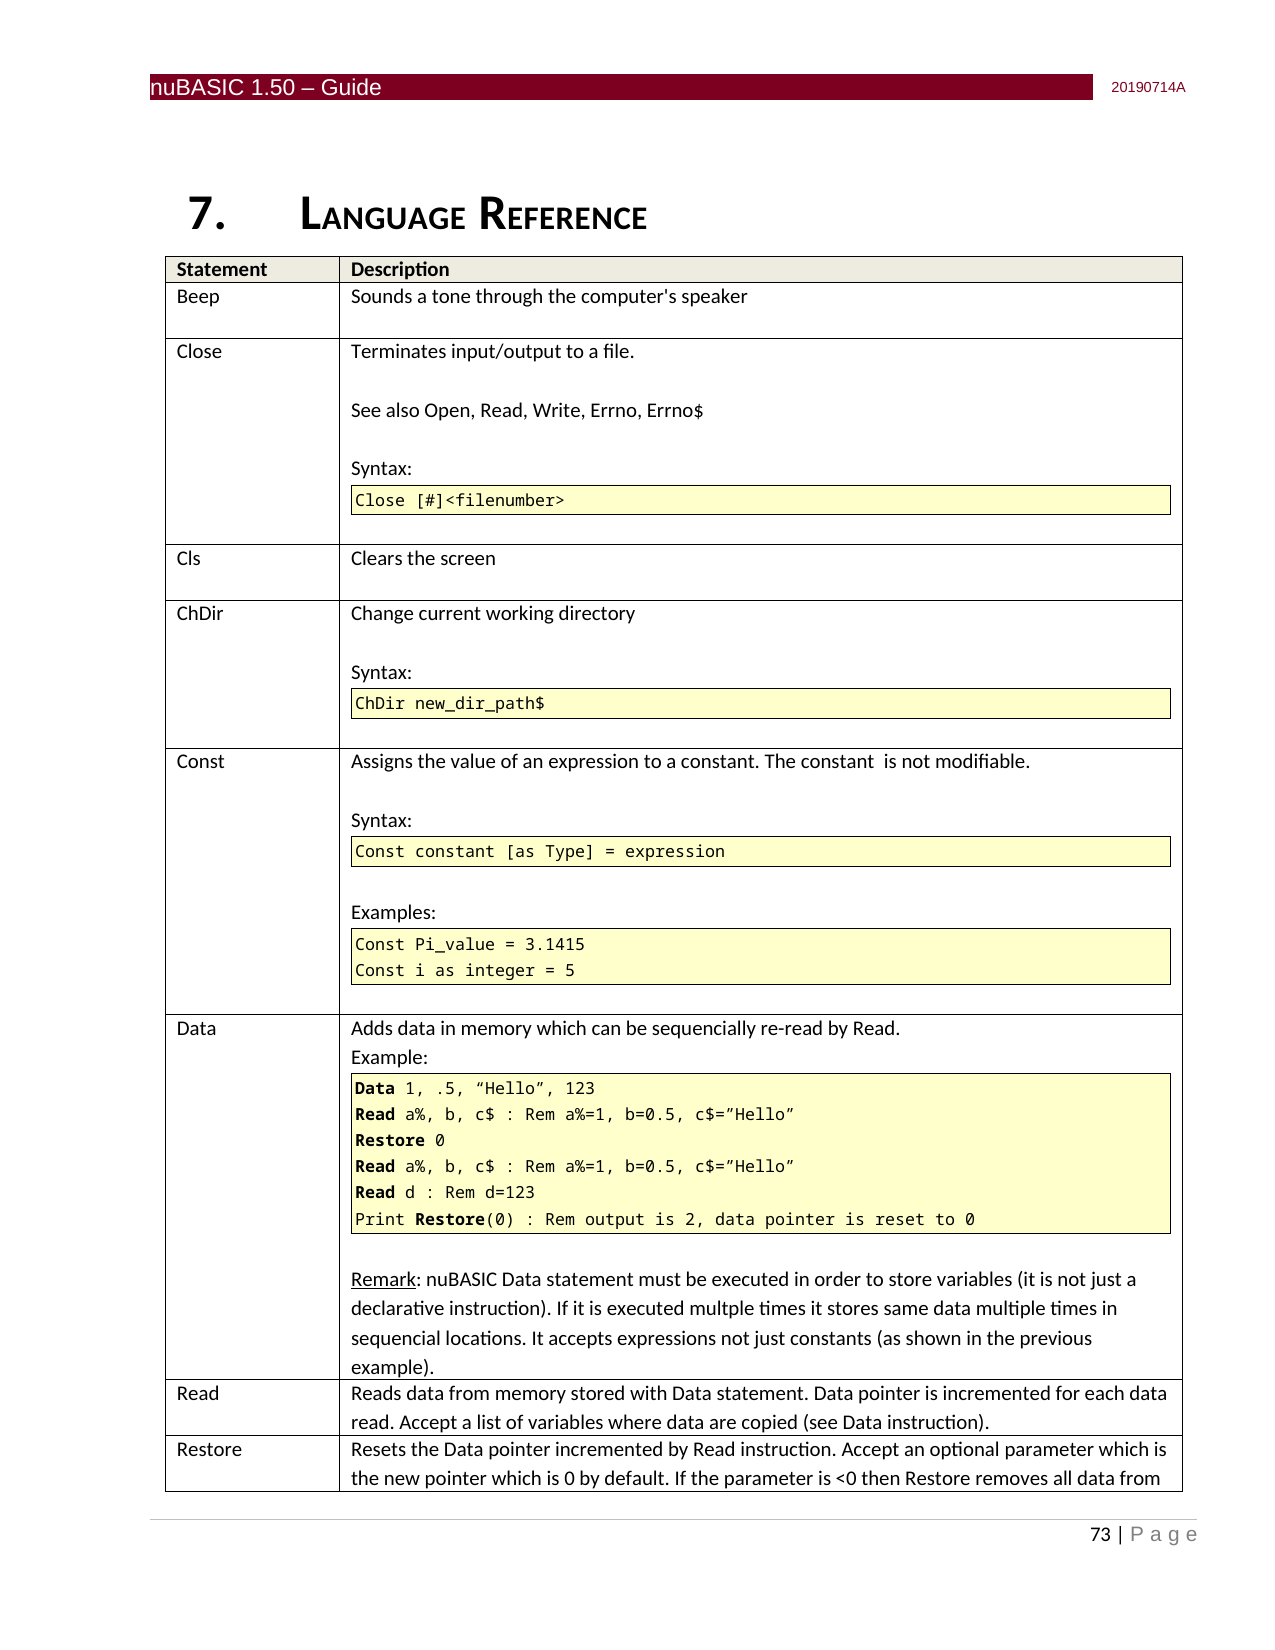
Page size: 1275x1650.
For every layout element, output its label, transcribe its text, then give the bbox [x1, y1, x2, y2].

subtitle Language Reference [187, 181, 1197, 242]
table_cell Const [166, 749, 339, 1014]
table_cell Read [166, 1380, 339, 1435]
table_cell Data [166, 1015, 339, 1379]
table_cell ChDir [166, 601, 339, 747]
table_cell Resets the Data pointer incremented by Read instruction. Accept an optional parameter which is the new pointer which is 0 by default. If the parameter is <0 then Restore removes all data from [340, 1436, 1182, 1491]
table_cell Assigns the value of an expression to a constant. The constant is not modifiable. Syntax: Const constant [as Type] = expression Examples: Const Pi_value = 3.1415 Const i as integer = 5 [340, 749, 1182, 1014]
table_cell Adds data in memory which can be sequencially re-read by Read. Example: Data 1, .5, “Hello”, 123 Read a%, b, c$ : Rem a%=1, b=0.5, c$=”Hello” Restore 0 Read a%, b, c$ : Rem a%=1, b=0.5, c$=”Hello” Read d : Rem d=123 Print Restore(0) : Rem output is 2, data pointer is reset to 0 Remark: nuBASIC Data statement must be executed in order to store variables (it is not just a declarative instruction). If it is executed multple times it stores same data multiple times in sequencial locations. It accepts expressions not just constants (as shown in the previous example). [340, 1015, 1182, 1379]
table_cell Cls [166, 545, 339, 599]
table_cell Reads data from memory stored with Data statement. Data pointer is incremented for each data read. Accept a list of variables where data are copied (see Data instruction). [340, 1380, 1182, 1435]
table_cell Beep [166, 283, 339, 338]
table_cell Clears the screen [340, 545, 1182, 599]
table_cell Change current working directory Syntax: ChDir new_dir_path$ [340, 601, 1182, 747]
table_cell Terminates input/output to a file. See also Open, Read, Write, Errno, Errno$ Syntax: Close [#]<filenumber> [340, 339, 1182, 544]
table_cell Restore [166, 1436, 339, 1491]
table_header Description [340, 257, 1182, 282]
table_cell Sounds a tone through the computer's speaker [340, 283, 1182, 338]
table_cell Close [166, 339, 339, 544]
table_header Statement [166, 257, 339, 282]
